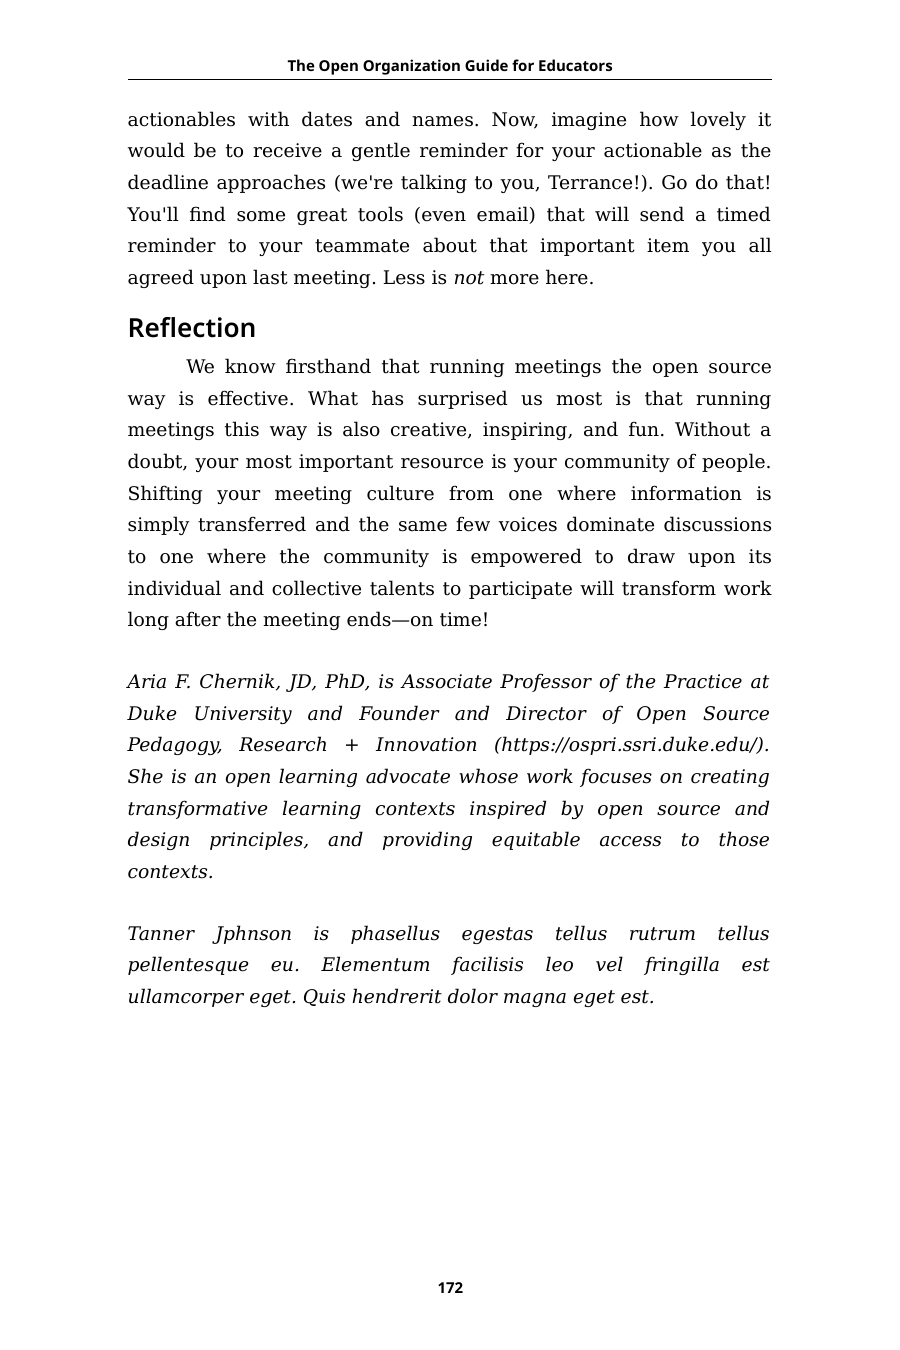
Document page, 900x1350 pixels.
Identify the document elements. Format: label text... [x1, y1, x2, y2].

text We know firsthand that running meetings the open source way is effective. What has surprised us most is that running meetings this way is also creative, inspiring, and fun. Without a doubt, your most important resource is your community of people. Shifting your meeting culture from one where information is simply transferred and the same few voices dominate discussions to one where the community is empowered to draw upon its individual and collective talents to participate will transform work long after the meeting ends—on time! [127, 356, 772, 631]
text actionables with dates and names. Now, imagine how lovely it would be to receive a gentle reminder for your actionable as the deadline approaches (we're talking to you, Terrance!). Go do that! You'll find some great tools (even email) that will send a timed reminder to your teammate about that important item you all agreed upon last meeting. Less is not more here. [127, 109, 772, 289]
text Tanner Jphnson is phasellus egestas tellus rutrum tellus pellentesque eu. Elementum facilisis leo vel fringilla est ullamcorper eget. Quis hendrerit dolor magna eget est. [127, 923, 772, 1008]
text Aria F. Chernik, JD, PhD, is Associate Professor of the Practice at Duke University and Founder and Director of Open Source Pedagogy, Research + Innovation (https://ospri.ssri.duke.edu/). She is an open learning advocate whose work focuses on creating transformative learning contexts inspired by open source and design principles, and providing equitable access to those contexts. [127, 671, 772, 883]
subtitle Reflection [127, 313, 772, 344]
